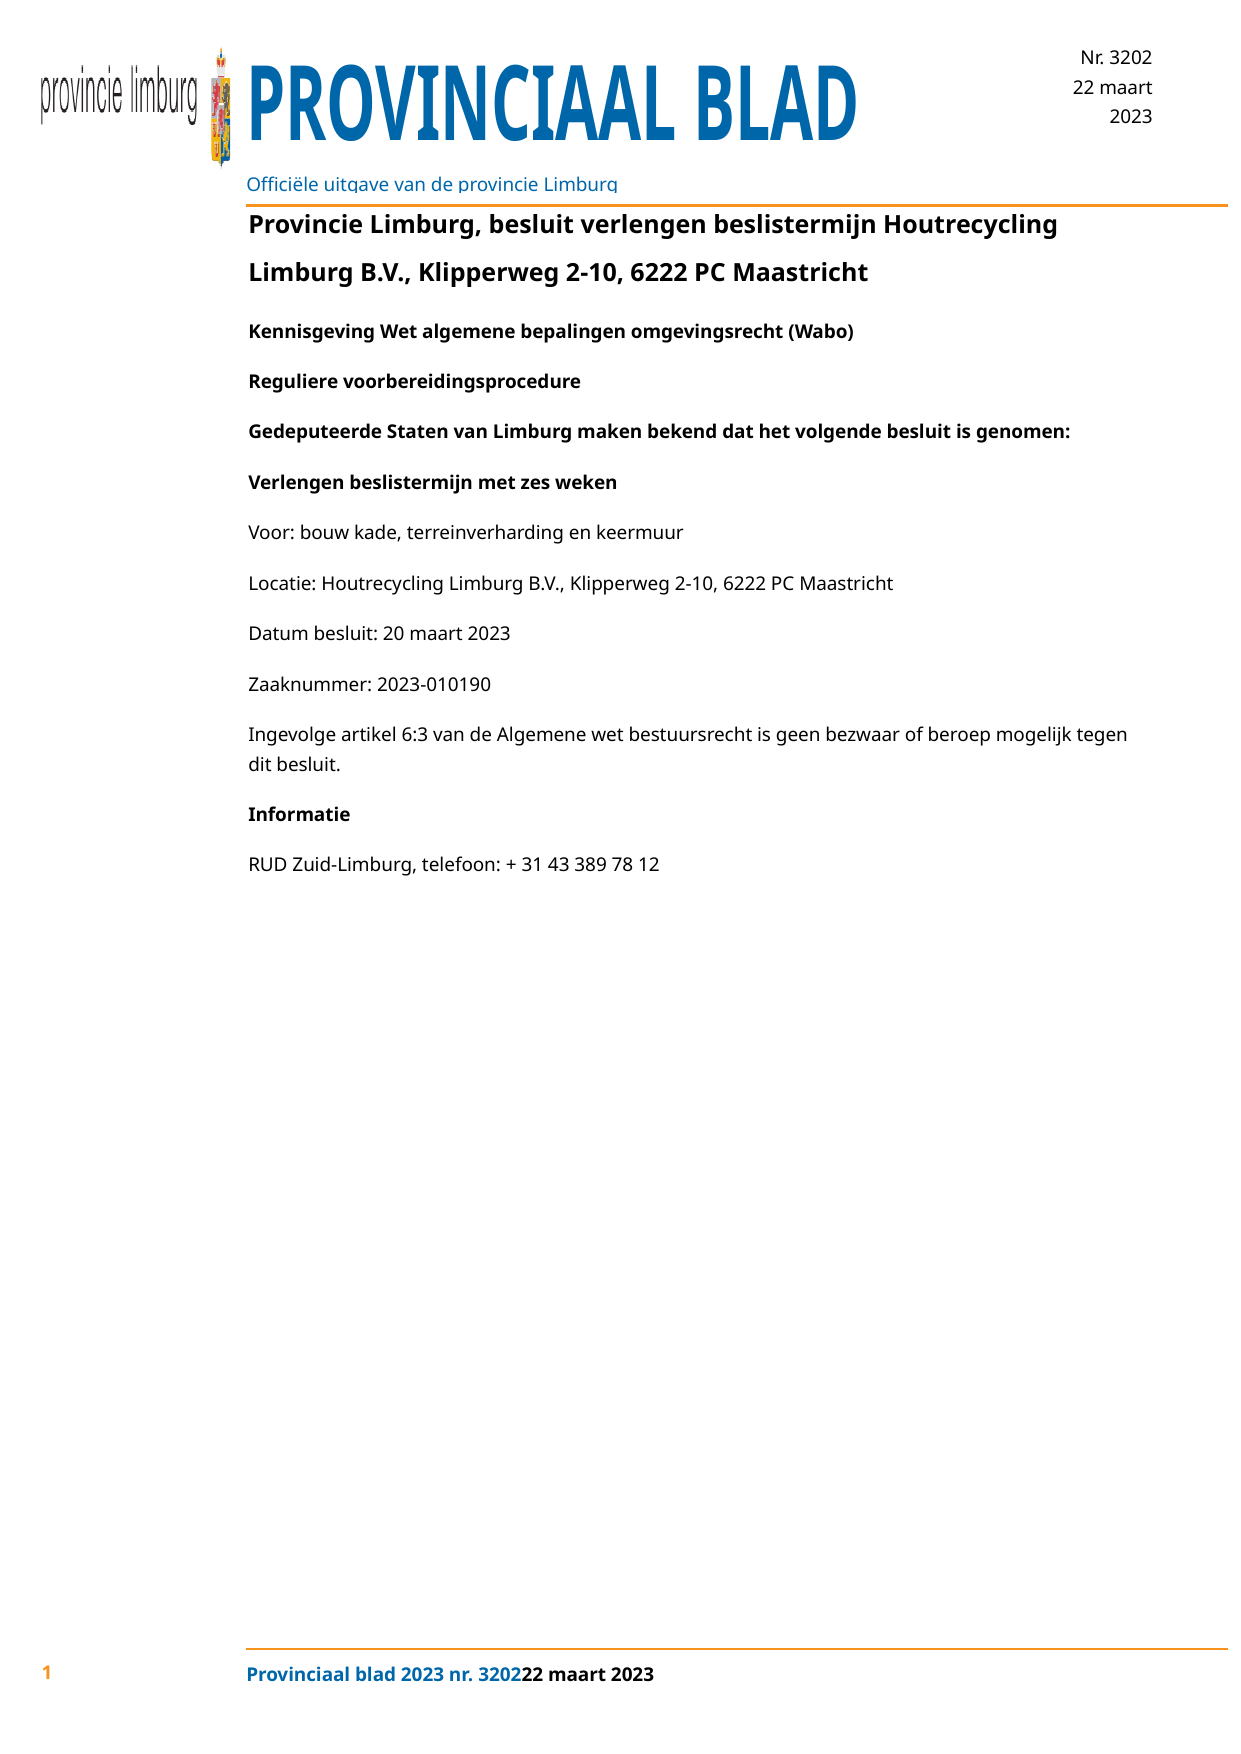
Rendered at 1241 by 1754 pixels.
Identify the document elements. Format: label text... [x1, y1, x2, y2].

text Gedeputeerde Staten van Limburg maken bekend dat het volgende besluit is genomen: [248, 419, 1152, 444]
text Verlengen beslistermijn met zes weken [248, 469, 1152, 495]
text RUD Zuid-Limburg, telefoon: + 31 43 389 78 12 [248, 852, 1152, 877]
text Reguliere voorbereidingsprocedure [248, 368, 1152, 394]
picture [41, 47, 231, 172]
text Zaaknummer: 2023-010190 [248, 671, 1152, 697]
text Datum besluit: 20 maart 2023 [248, 620, 1152, 646]
text Provincie Limburg, besluit verlengen beslistermijn Houtrecycling Limburg B.V., Klipperweg 2-10, 6222 PC Maastricht [248, 207, 1152, 288]
text Locatie: Houtrecycling Limburg B.V., Klipperweg 2-10, 6222 PC Maastricht [248, 570, 1152, 596]
text Ingevolge artikel 6:3 van de Algemene wet bestuursrecht is geen bezwaar of beroep mogelijk tegen dit besluit. [248, 721, 1152, 777]
text Voor: bouw kade, terreinverharding en keermuur [248, 519, 1152, 545]
text Kennisgeving Wet algemene bepalingen omgevingsrecht (Wabo) [248, 318, 1152, 344]
text Informatie [248, 801, 1152, 827]
